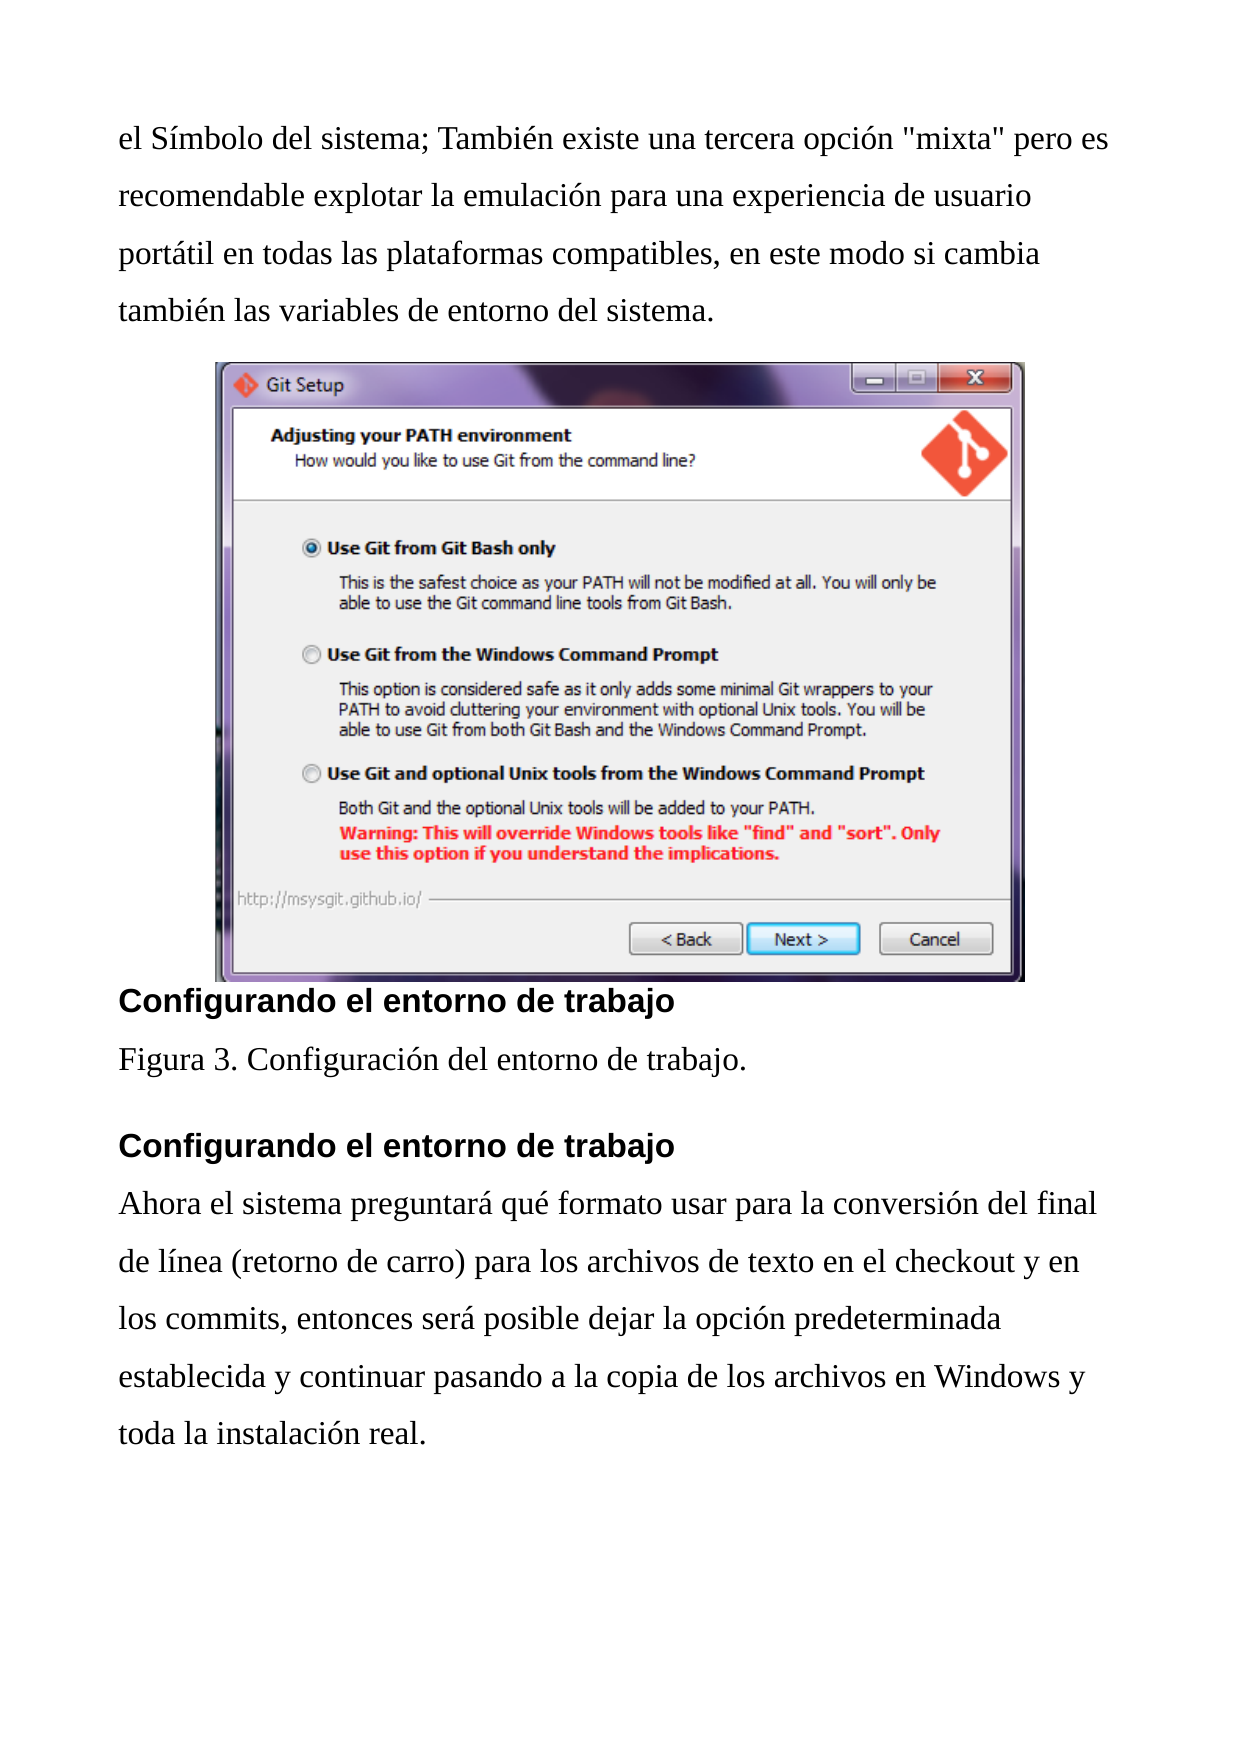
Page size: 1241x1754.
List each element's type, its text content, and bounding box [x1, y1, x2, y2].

text Ahora el sistema preguntará qué formato usar para la conversión del final de línea (retorno de carro) para los archivos de texto en el checkout y en los commits, entonces será posible dejar la opción predeterminada establecida y continuar pasando a la copia de los archivos en Windows y toda la instalación real. [118, 1183, 1122, 1452]
subtitle Configurando el entorno de trabajo [118, 377, 1122, 1020]
text Figura 3. Configuración del entorno de trabajo. [118, 1039, 1122, 1077]
subtitle Configurando el entorno de trabajo [118, 1126, 1122, 1164]
text el Símbolo del sistema; También existe una tercera opción "mixta" pero es recomendable explotar la emulación para una experiencia de usuario portátil en todas las plataformas compatibles, en este modo si cambia también las variables de entorno del sistema. [118, 118, 1122, 329]
